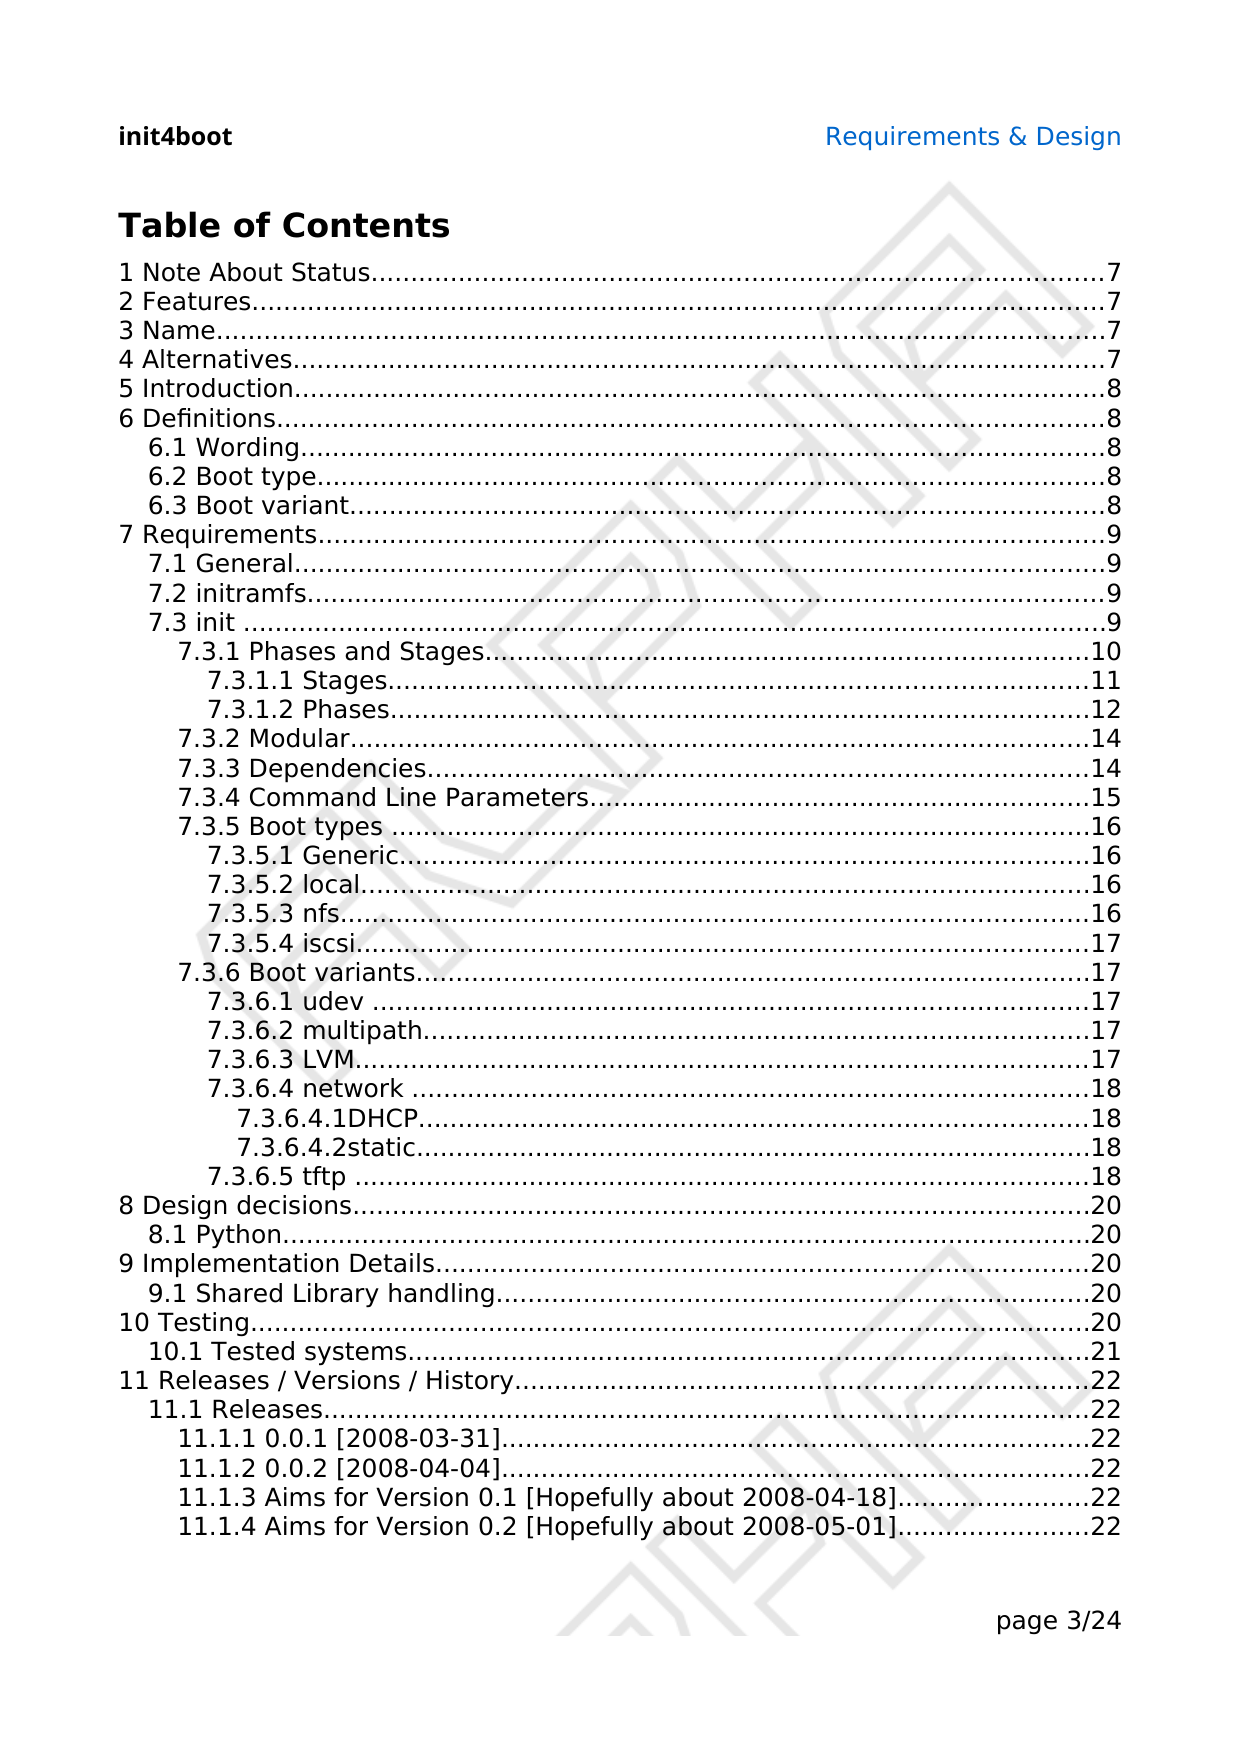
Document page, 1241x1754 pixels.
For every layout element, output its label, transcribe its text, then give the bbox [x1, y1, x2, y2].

text 11.1.4 Aims for Version 0.2 [Hopefully about 2008-05-01] 22 [177, 1512, 1122, 1541]
text 7.3 init 9 [148, 608, 1122, 637]
picture [118, 1279, 148, 1308]
text 9.1 Shared Library handling 20 [148, 1279, 1122, 1308]
text 7.2 initramfs 9 [148, 579, 1122, 608]
picture [118, 433, 148, 521]
text 2 Features 7 [118, 287, 1122, 316]
text 7.3.6.1 udev 17 [207, 987, 1122, 1016]
text 7.3.1.2 Phases 12 [207, 696, 1122, 725]
text 7.3.6 Boot variants 17 [177, 958, 1122, 987]
picture [118, 117, 1122, 207]
picture [118, 550, 236, 1191]
text 7.3.5.2 local 16 [207, 871, 1122, 900]
picture [118, 246, 1122, 258]
text 7.3.4 Command Line Parameters 15 [177, 783, 1122, 812]
text 11.1.1 0.0.1 [2008-03-31] 22 [177, 1425, 1122, 1454]
text 1 Note About Status 7 [118, 258, 1122, 287]
text 8 Design decisions 20 [118, 1191, 1122, 1221]
text 7.3.6.4.1DHCP 18 [236, 1104, 1122, 1133]
text 7.3.1.1 Stages 11 [207, 666, 1122, 696]
text 7.3.6.2 multipath 17 [207, 1016, 1122, 1046]
text 11 Releases / Versions / History 22 [118, 1366, 1122, 1396]
text 11.1.2 0.0.2 [2008-04-04] 22 [177, 1454, 1122, 1483]
text 6.2 Boot type 8 [148, 462, 1122, 491]
text 10.1 Tested systems 21 [148, 1337, 1122, 1366]
text 7.3.6.4.2static 18 [236, 1133, 1122, 1162]
text 10 Testing 20 [118, 1308, 1122, 1337]
picture [118, 1221, 148, 1250]
picture [118, 1396, 1122, 1636]
text 11.1.3 Aims for Version 0.1 [Hopefully about 2008-04-18] 22 [177, 1483, 1122, 1512]
text 7.3.3 Dependencies 14 [177, 754, 1122, 783]
text 7.3.6.3 LVM 17 [207, 1046, 1122, 1075]
text 7.3.5.4 iscsi 17 [207, 929, 1122, 958]
text 7.3.6.4 network 18 [207, 1075, 1122, 1104]
picture [118, 1337, 148, 1366]
text 11.1 Releases 22 [148, 1396, 1122, 1425]
text 7.3.5.1 Generic 16 [207, 841, 1122, 871]
text 7.3.5 Boot types 16 [177, 812, 1122, 841]
text 5 Introduction 8 [118, 375, 1122, 404]
text 7.3.6.5 tftp 18 [207, 1162, 1122, 1191]
text 6.1 Wording 8 [148, 433, 1122, 462]
text 8.1 Python 20 [148, 1221, 1122, 1250]
text 3 Name 7 [118, 316, 1122, 346]
text 7.1 General 9 [148, 550, 1122, 579]
text 7.3.5.3 nfs 16 [207, 900, 1122, 929]
text 7 Requirements 9 [118, 521, 1122, 550]
text 6 Definitions 8 [118, 404, 1122, 433]
text 9 Implementation Details 20 [118, 1250, 1122, 1279]
text 7.3.1 Phases and Stages 10 [177, 637, 1122, 666]
text 4 Alternatives 7 [118, 346, 1122, 375]
text 7.3.2 Modular 14 [177, 725, 1122, 754]
text 6.3 Boot variant 8 [148, 491, 1122, 521]
subtitle Table of Contents [118, 207, 1122, 246]
